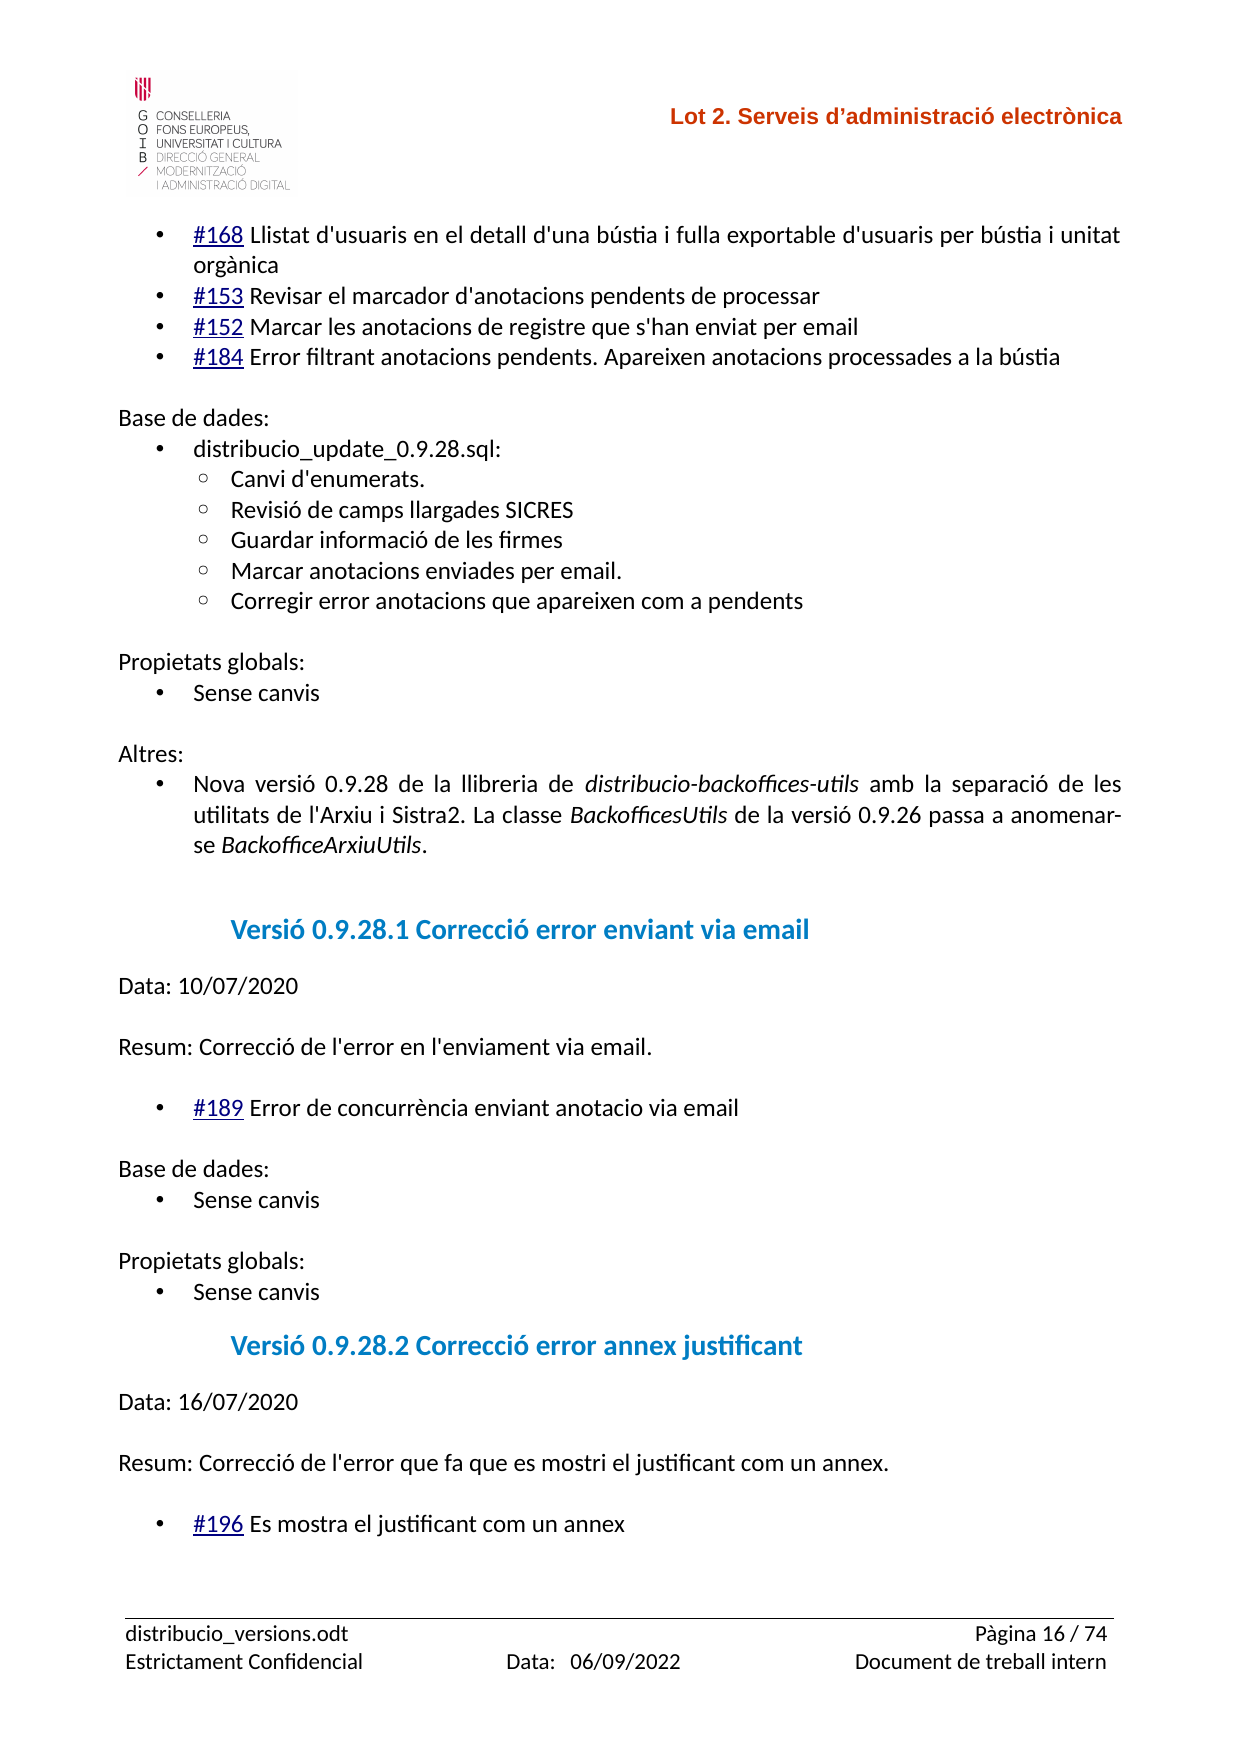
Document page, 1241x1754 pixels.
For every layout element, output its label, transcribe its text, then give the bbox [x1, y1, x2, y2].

list Sense canvis [156, 677, 1122, 707]
list Canvi d'enumerats. [193, 463, 1122, 494]
text Data: 16/07/2020 [118, 1386, 1122, 1417]
list Guardar informació de les firmes [193, 524, 1122, 555]
text Resum: Correcció de l'error en l'enviament via email. [118, 1032, 1122, 1062]
list Corregir error anotacions que apareixen com a pendents [193, 585, 1122, 616]
text Altres: [118, 738, 1122, 768]
list #168 Llistat d'usuaris en el detall d'una bústia i fulla exportable d'usuaris per bústia i unitat orgànica [156, 219, 1122, 280]
list #153 Revisar el marcador d'anotacions pendents de processar [156, 280, 1122, 311]
list #196 Es mostra el justificant com un annex [156, 1508, 1122, 1539]
list Nova versió 0.9.28 de la llibreria de distribucio-backoffices-utils amb la separació de les utilitats de l'Arxiu i Sistra2. La classe BackofficesUtils de la versió 0.9.26 passa a anomenar-se BackofficeArxiuUtils. [156, 768, 1122, 860]
list #189 Error de concurrència enviant anotacio via email [156, 1093, 1122, 1123]
text Propietats globals: [118, 646, 1122, 677]
list #152 Marcar les anotacions de registre que s'han enviat per email [156, 311, 1122, 341]
picture [126, 70, 299, 197]
list distribucio_update_0.9.28.sql: [156, 433, 1122, 463]
list Marcar anotacions enviades per email. [193, 555, 1122, 585]
text Base de dades: [118, 402, 1122, 433]
text Resum: Correcció de l'error que fa que es mostri el justificant com un annex. [118, 1447, 1122, 1478]
text Base de dades: [118, 1154, 1122, 1184]
subtitle Versió 0.9.28.1 Correcció error enviant via email [153, 911, 1122, 947]
text Propietats globals: [118, 1245, 1122, 1276]
list Sense canvis [156, 1276, 1122, 1306]
subtitle Versió 0.9.28.2 Correcció error annex justificant [153, 1327, 1122, 1362]
list Revisió de camps llargades SICRES [193, 494, 1122, 524]
text Data: 10/07/2020 [118, 971, 1122, 1001]
list Sense canvis [156, 1184, 1122, 1215]
list #184 Error filtrant anotacions pendents. Apareixen anotacions processades a la bústia [156, 341, 1122, 372]
